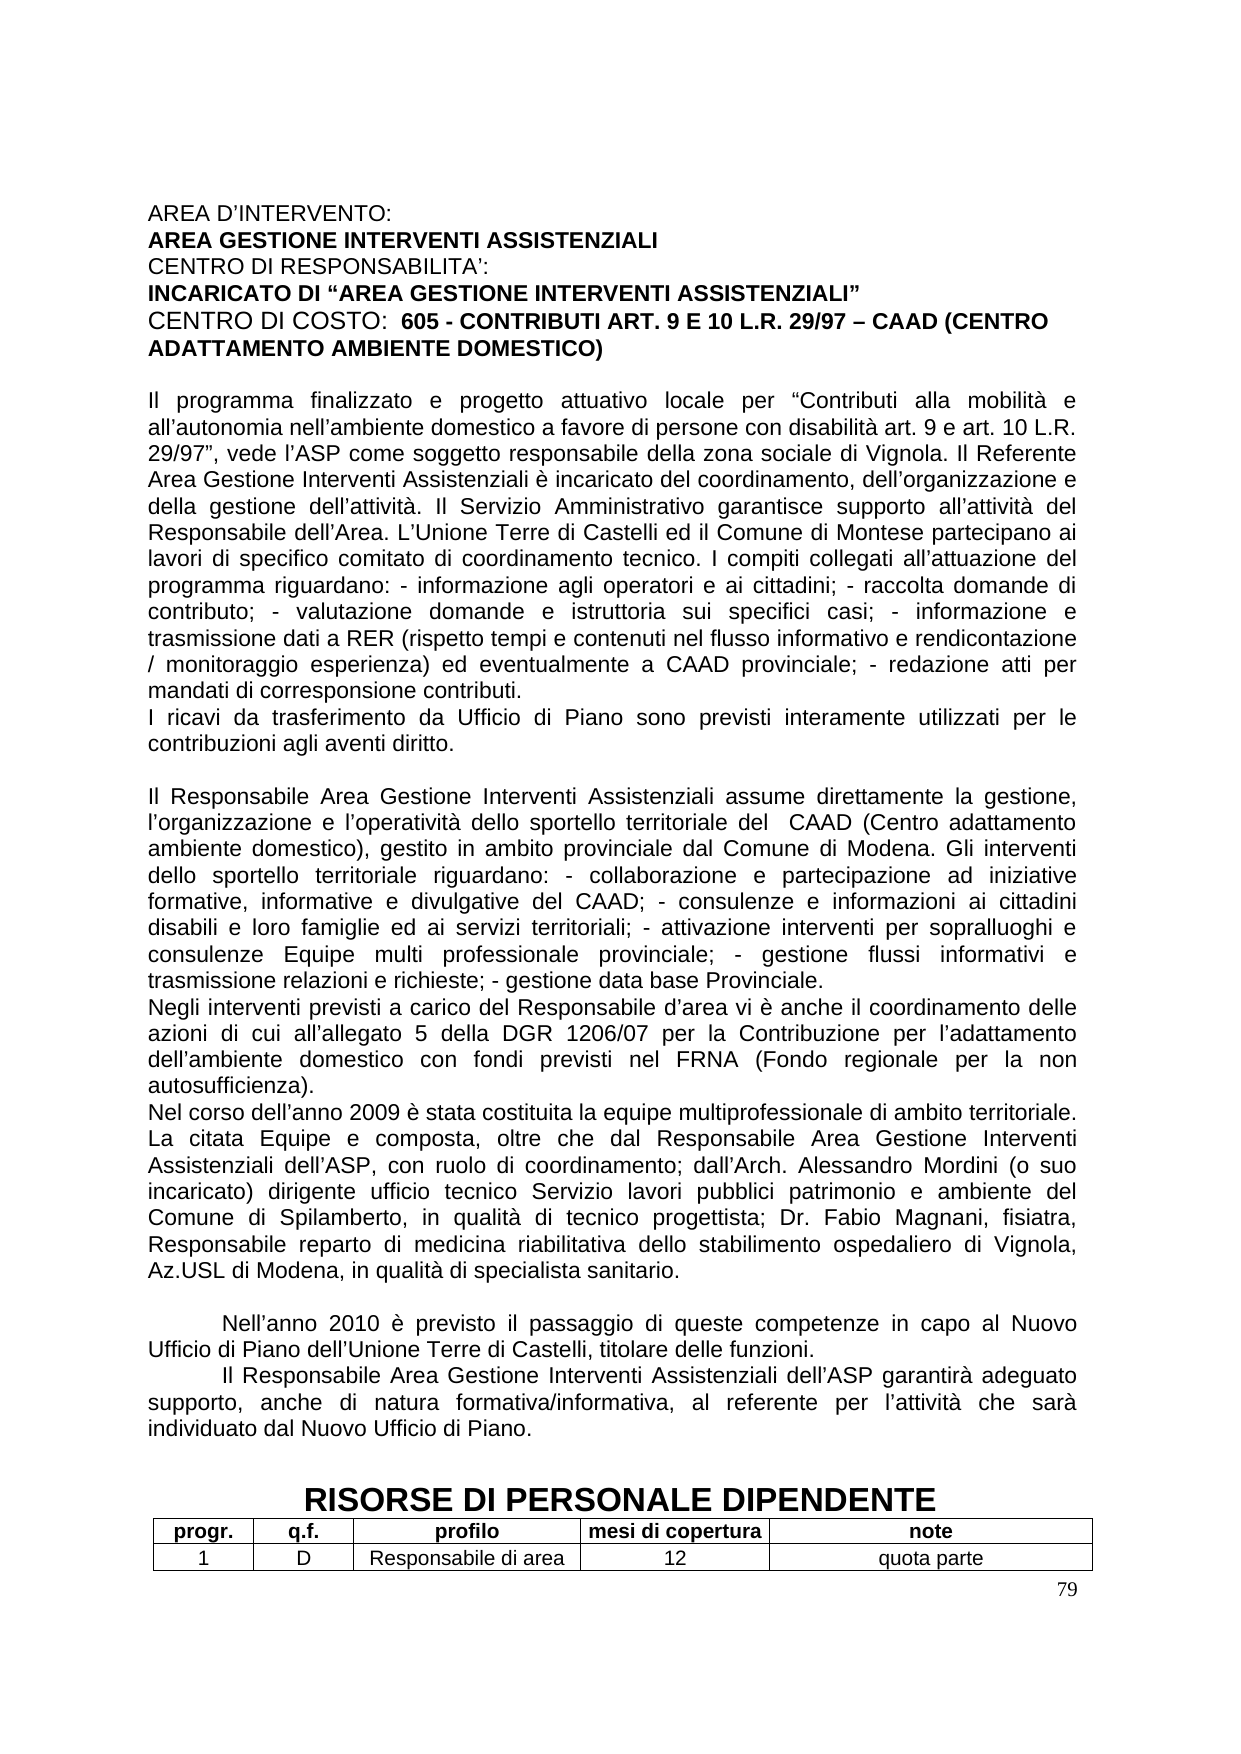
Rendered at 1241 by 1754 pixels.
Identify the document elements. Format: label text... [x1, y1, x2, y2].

text CENTRO DI COSTO: 605 - CONTRIBUTI ART. 9 E 10 L.R. 29/97 – CAAD (CENTRO ADATTAMENTO AMBIENTE DOMESTICO) [148, 306, 1078, 361]
table_cell D [254, 1544, 353, 1570]
text AREA D’INTERVENTO: [148, 200, 1078, 227]
text Il Responsabile Area Gestione Interventi Assistenziali assume direttamente la gestione, l’organizzazione e l’operatività dello sportello territoriale del CAAD (Centro adattamento ambiente domestico), gestito in ambito provinciale dal Comune di Modena. Gli interventi dello sportello territoriale riguardano: - collaborazione e partecipazione ad iniziative formative, informative e divulgative del CAAD; - consulenze e informazioni ai cittadini disabili e loro famiglie ed ai servizi territoriali; - attivazione interventi per sopralluoghi e consulenze Equipe multi professionale provinciale; - gestione flussi informativi e trasmissione relazioni e richieste; - gestione data base Provinciale. [148, 783, 1078, 993]
text INCARICATO DI “AREA GESTIONE INTERVENTI ASSISTENZIALI” [148, 279, 1078, 306]
text Il programma finalizzato e progetto attuativo locale per “Contributi alla mobilità e all’autonomia nell’ambiente domestico a favore di persone con disabilità art. 9 e art. 10 L.R. 29/97”, vede l’ASP come soggetto responsabile della zona sociale di Vignola. Il Referente Area Gestione Interventi Assistenziali è incaricato del coordinamento, dell’organizzazione e della gestione dell’attività. Il Servizio Amministrativo garantisce supporto all’attività del Responsabile dell’Area. L’Unione Terre di Castelli ed il Comune di Montese partecipano ai lavori di specifico comitato di coordinamento tecnico. I compiti collegati all’attuazione del programma riguardano: - informazione agli operatori e ai cittadini; - raccolta domande di contributo; - valutazione domande e istruttoria sui specifici casi; - informazione e trasmissione dati a RER (rispetto tempi e contenuti nel flusso informativo e rendicontazione / monitoraggio esperienza) ed eventualmente a CAAD provinciale; - redazione atti per mandati di corresponsione contributi. [148, 387, 1078, 703]
text Nell’anno 2010 è previsto il passaggio di queste competenze in capo al Nuovo Ufficio di Piano dell’Unione Terre di Castelli, titolare delle funzioni. [148, 1310, 1078, 1362]
text I ricavi da trasferimento da Ufficio di Piano sono previsti interamente utilizzati per le contribuzioni agli aventi diritto. [148, 703, 1078, 756]
table_header mesi di copertura [581, 1519, 769, 1543]
text Negli interventi previsti a carico del Responsabile d’area vi è anche il coordinamento delle azioni di cui all’allegato 5 della DGR 1206/07 per la Contribuzione per l’adattamento dell’ambiente domestico con fondi previsti nel FRNA (Fondo regionale per la non autosufficienza). [148, 993, 1078, 1099]
table_cell quota parte [770, 1544, 1092, 1570]
text CENTRO DI RESPONSABILITA’: [148, 253, 1078, 279]
text AREA GESTIONE INTERVENTI ASSISTENZIALI [148, 227, 1078, 253]
table_cell 1 [154, 1544, 253, 1570]
table_header progr. [154, 1519, 253, 1543]
table_header note [770, 1519, 1092, 1543]
table_header q.f. [254, 1519, 353, 1543]
table_cell 12 [581, 1544, 769, 1570]
table_header profilo [354, 1519, 580, 1543]
text Il Responsabile Area Gestione Interventi Assistenziali dell’ASP garantirà adeguato supporto, anche di natura formativa/informativa, al referente per l’attività che sarà individuato dal Nuovo Ufficio di Piano. [148, 1362, 1078, 1441]
text RISORSE DI PERSONALE DIPENDENTE [89, 1480, 1152, 1518]
table_cell Responsabile di area [354, 1544, 580, 1570]
text Nel corso dell’anno 2009 è stata costituita la equipe multiprofessionale di ambito territoriale. La citata Equipe e composta, oltre che dal Responsabile Area Gestione Interventi Assistenziali dell’ASP, con ruolo di coordinamento; dall’Arch. Alessandro Mordini (o suo incaricato) dirigente ufficio tecnico Servizio lavori pubblici patrimonio e ambiente del Comune di Spilamberto, in qualità di tecnico progettista; Dr. Fabio Magnani, fisiatra, Responsabile reparto di medicina riabilitativa dello stabilimento ospedaliero di Vignola, Az.USL di Modena, in qualità di specialista sanitario. [148, 1099, 1078, 1283]
